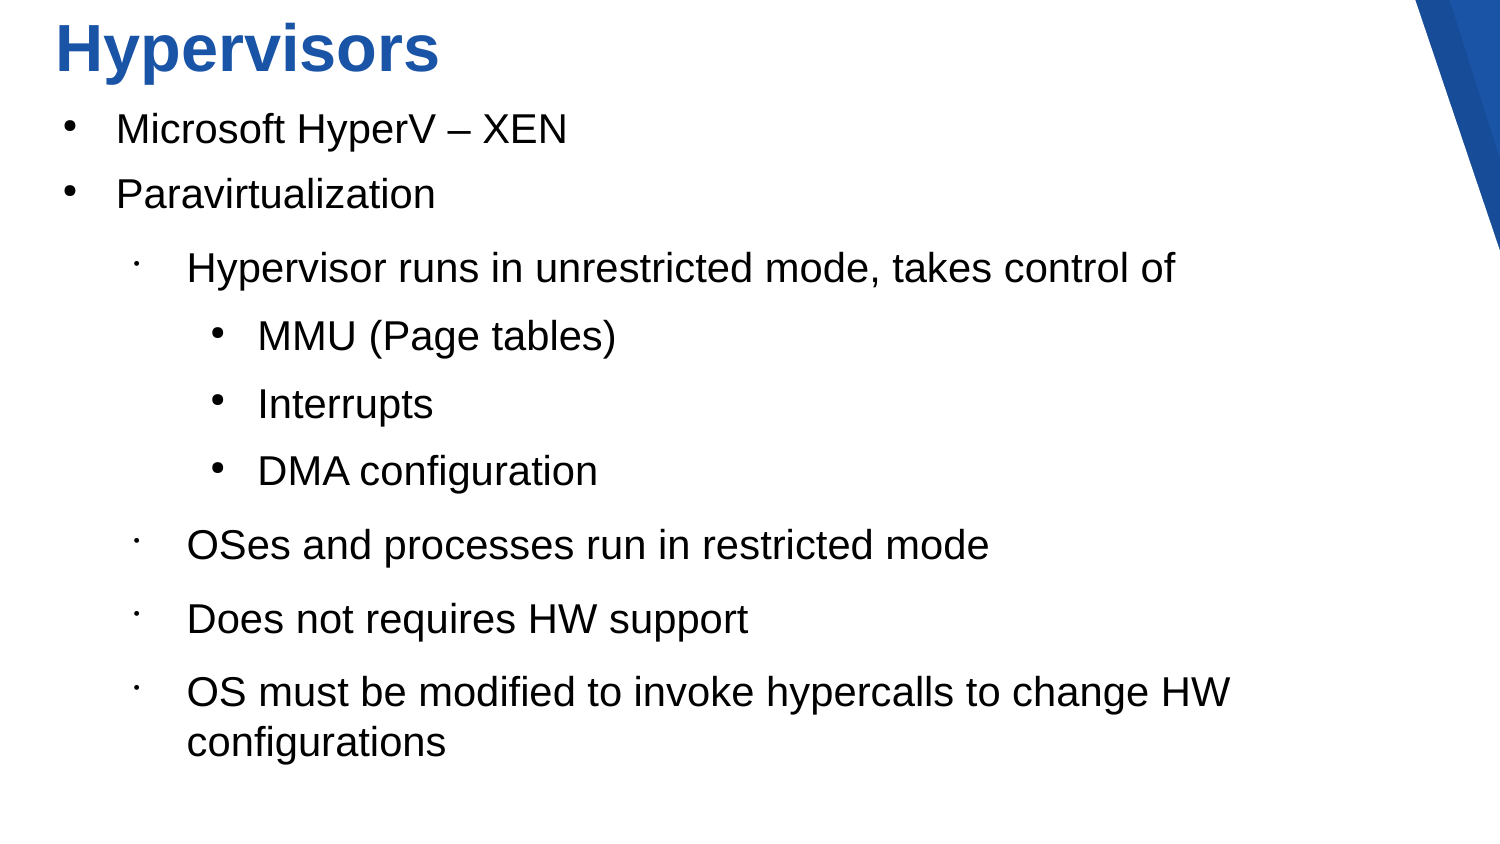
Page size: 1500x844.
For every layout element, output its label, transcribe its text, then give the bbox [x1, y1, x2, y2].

list Microsoft HyperV – XEN Paravirtualization Hypervisor runs in unrestricted mode, takes control of MMU (Page tables) Interrupts DMA configuration OSes and processes run in restricted mode Does not requires HW support OS must be modified to invoke hypercalls to change HW configurations [30, 87, 1486, 736]
title Hypervisors [40, 32, 1366, 87]
